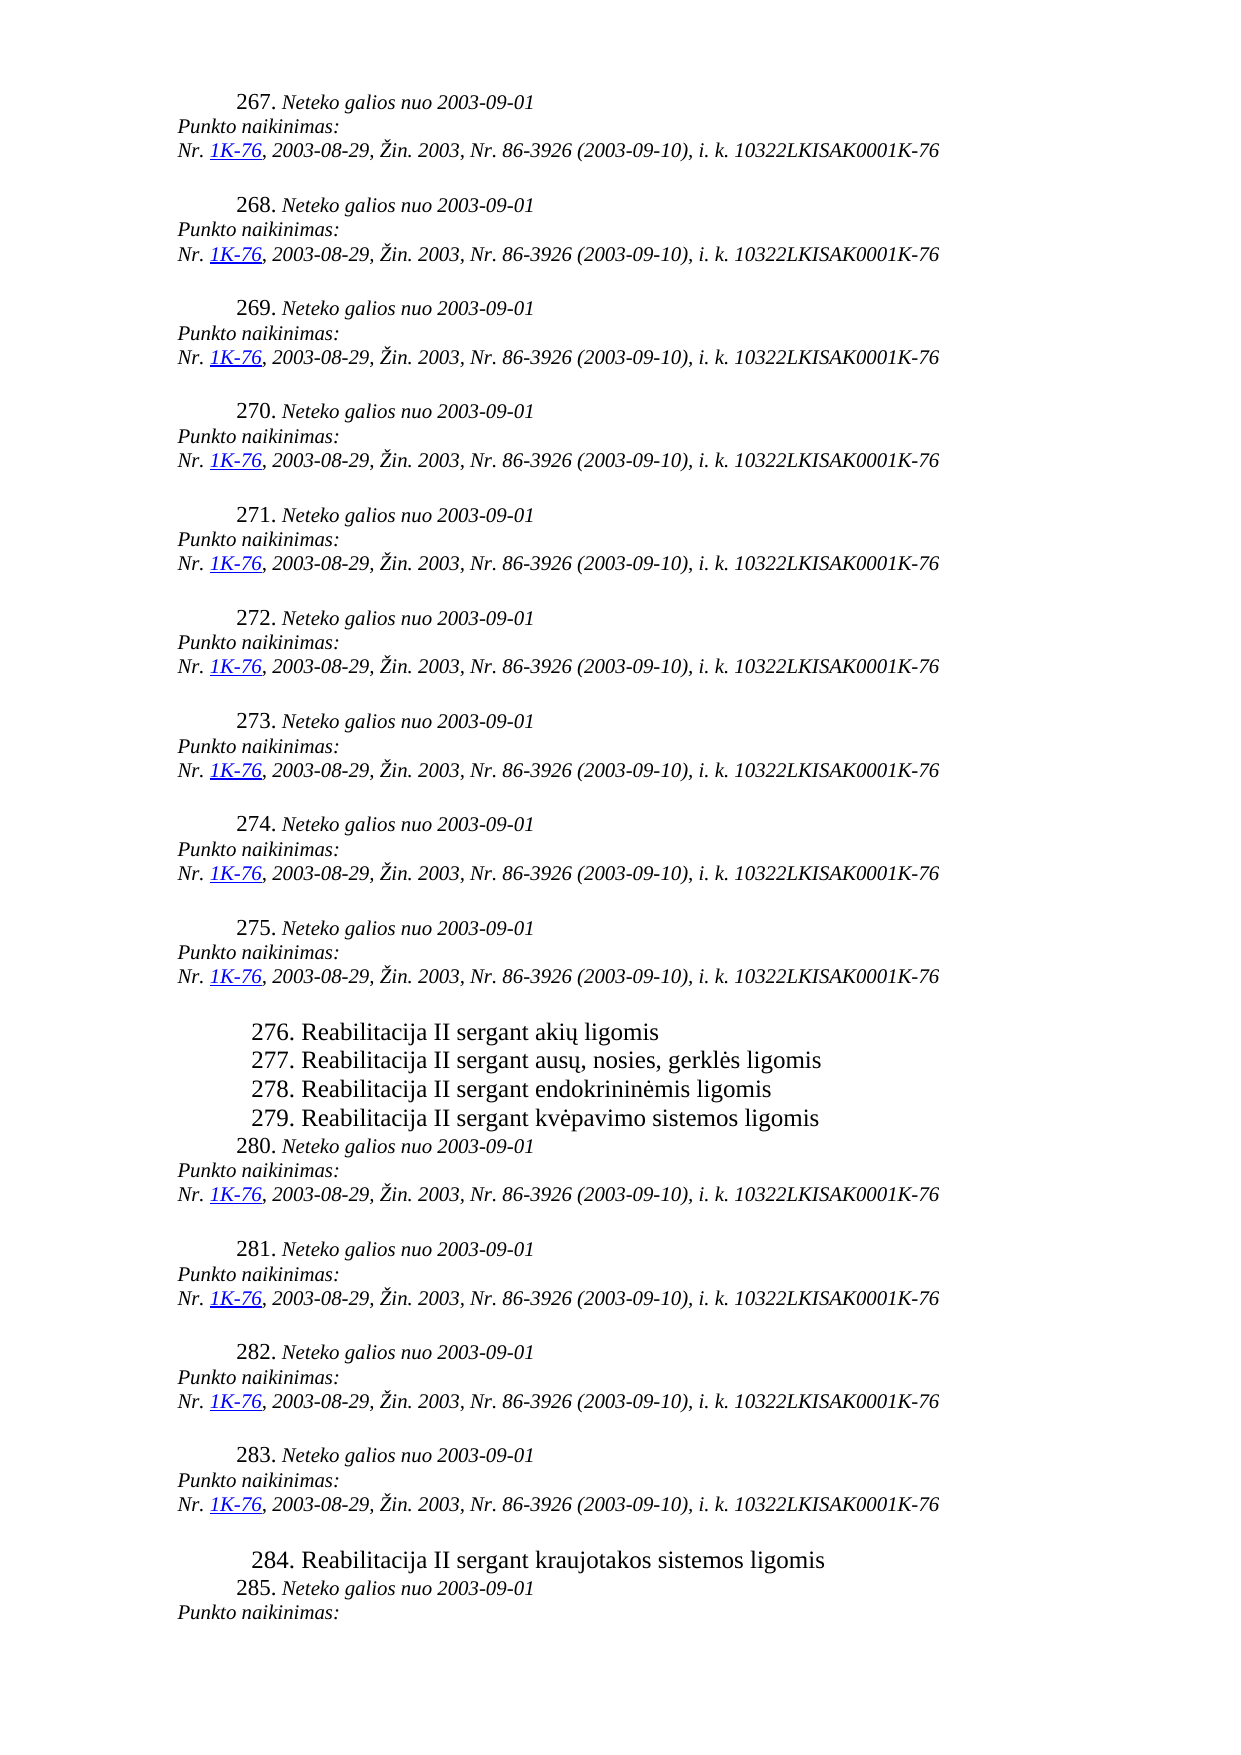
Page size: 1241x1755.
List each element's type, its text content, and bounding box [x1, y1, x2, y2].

text 275. Neteko galios nuo 2003-09-01 [177, 914, 1181, 940]
text 278. Reabilitacija II sergant endokrininėmis ligomis [177, 1074, 1181, 1103]
text 268. Neteko galios nuo 2003-09-01 [177, 191, 1181, 217]
text 284. Reabilitacija II sergant kraujotakos sistemos ligomis [177, 1545, 1181, 1573]
text Punkto naikinimas: [177, 1158, 1181, 1182]
text Punkto naikinimas: [177, 527, 1181, 551]
text Nr. 1K-76, 2003-08-29, Žin. 2003, Nr. 86-3926 (2003-09-10), i. k. 10322LKISAK0001K-76 [177, 1389, 1181, 1413]
text 281. Neteko galios nuo 2003-09-01 [177, 1235, 1181, 1261]
text 280. Neteko galios nuo 2003-09-01 [177, 1132, 1181, 1158]
text Punkto naikinimas: [177, 1468, 1181, 1492]
text Punkto naikinimas: [177, 321, 1181, 345]
text Punkto naikinimas: [177, 1365, 1181, 1389]
text 267. Neteko galios nuo 2003-09-01 [177, 88, 1181, 114]
text Punkto naikinimas: [177, 1600, 1181, 1624]
text 271. Neteko galios nuo 2003-09-01 [177, 501, 1181, 527]
text Nr. 1K-76, 2003-08-29, Žin. 2003, Nr. 86-3926 (2003-09-10), i. k. 10322LKISAK0001K-76 [177, 345, 1181, 369]
text 272. Neteko galios nuo 2003-09-01 [177, 604, 1181, 630]
text Nr. 1K-76, 2003-08-29, Žin. 2003, Nr. 86-3926 (2003-09-10), i. k. 10322LKISAK0001K-76 [177, 1492, 1181, 1516]
text Nr. 1K-76, 2003-08-29, Žin. 2003, Nr. 86-3926 (2003-09-10), i. k. 10322LKISAK0001K-76 [177, 654, 1181, 678]
text 269. Neteko galios nuo 2003-09-01 [177, 294, 1181, 321]
text Nr. 1K-76, 2003-08-29, Žin. 2003, Nr. 86-3926 (2003-09-10), i. k. 10322LKISAK0001K-76 [177, 964, 1181, 988]
text Punkto naikinimas: [177, 424, 1181, 448]
text Punkto naikinimas: [177, 733, 1181, 758]
text Punkto naikinimas: [177, 217, 1181, 241]
text 282. Neteko galios nuo 2003-09-01 [177, 1338, 1181, 1365]
text 283. Neteko galios nuo 2003-09-01 [177, 1442, 1181, 1468]
text Nr. 1K-76, 2003-08-29, Žin. 2003, Nr. 86-3926 (2003-09-10), i. k. 10322LKISAK0001K-76 [177, 448, 1181, 472]
text Punkto naikinimas: [177, 1261, 1181, 1286]
text Nr. 1K-76, 2003-08-29, Žin. 2003, Nr. 86-3926 (2003-09-10), i. k. 10322LKISAK0001K-76 [177, 138, 1181, 162]
text Punkto naikinimas: [177, 114, 1181, 138]
text 276. Reabilitacija II sergant akių ligomis [177, 1017, 1181, 1046]
text Nr. 1K-76, 2003-08-29, Žin. 2003, Nr. 86-3926 (2003-09-10), i. k. 10322LKISAK0001K-76 [177, 1182, 1181, 1206]
text Nr. 1K-76, 2003-08-29, Žin. 2003, Nr. 86-3926 (2003-09-10), i. k. 10322LKISAK0001K-76 [177, 758, 1181, 782]
text Nr. 1K-76, 2003-08-29, Žin. 2003, Nr. 86-3926 (2003-09-10), i. k. 10322LKISAK0001K-76 [177, 241, 1181, 266]
text Punkto naikinimas: [177, 940, 1181, 964]
text 277. Reabilitacija II sergant ausų, nosies, gerklės ligomis [177, 1046, 1181, 1074]
text Punkto naikinimas: [177, 630, 1181, 654]
text Nr. 1K-76, 2003-08-29, Žin. 2003, Nr. 86-3926 (2003-09-10), i. k. 10322LKISAK0001K-76 [177, 861, 1181, 885]
text 285. Neteko galios nuo 2003-09-01 [177, 1573, 1181, 1600]
text 270. Neteko galios nuo 2003-09-01 [177, 397, 1181, 424]
text Nr. 1K-76, 2003-08-29, Žin. 2003, Nr. 86-3926 (2003-09-10), i. k. 10322LKISAK0001K-76 [177, 551, 1181, 575]
text 274. Neteko galios nuo 2003-09-01 [177, 810, 1181, 837]
text Punkto naikinimas: [177, 837, 1181, 861]
text Nr. 1K-76, 2003-08-29, Žin. 2003, Nr. 86-3926 (2003-09-10), i. k. 10322LKISAK0001K-76 [177, 1286, 1181, 1309]
text 279. Reabilitacija II sergant kvėpavimo sistemos ligomis [177, 1103, 1181, 1132]
text 273. Neteko galios nuo 2003-09-01 [177, 707, 1181, 733]
